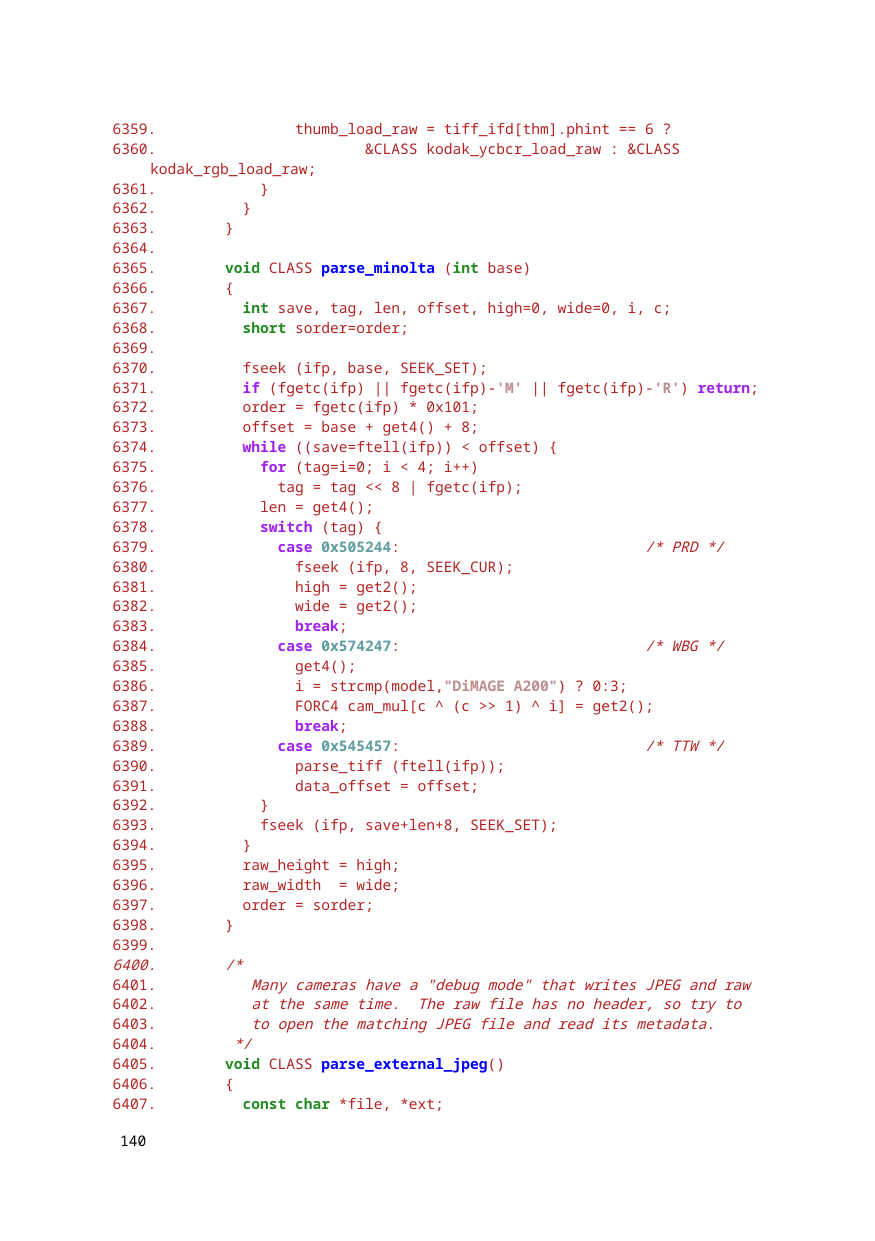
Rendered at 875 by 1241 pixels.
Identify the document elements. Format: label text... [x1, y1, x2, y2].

list short sorder=order; [112, 318, 799, 338]
list } [112, 795, 799, 815]
list order = sorder; [112, 895, 799, 914]
list case 0x505244: /* PRD */ [112, 537, 799, 556]
list } [112, 178, 799, 198]
list const char *file, *ext; [112, 1094, 799, 1113]
list FORC4 cam_mul[c ^ (c >> 1) ^ i] = get2(); [112, 696, 799, 716]
list high = get2(); [112, 576, 799, 596]
list } [112, 914, 799, 934]
list data_offset = offset; [112, 775, 799, 795]
list at the same time. The raw file has no header, so try to [112, 994, 799, 1014]
list case 0x574247: /* WBG */ [112, 636, 799, 656]
list } [112, 218, 799, 238]
list void CLASS parse_minolta (int base) [112, 258, 799, 278]
list parse_tiff (ftell(ifp)); [112, 755, 799, 775]
list */ [112, 1034, 799, 1054]
list } [112, 835, 799, 855]
list } [112, 198, 799, 218]
list if (fgetc(ifp) || fgetc(ifp)-'M' || fgetc(ifp)-'R') return; [112, 377, 799, 397]
list to open the matching JPEG file and read its metadata. [112, 1014, 799, 1034]
list break; [112, 716, 799, 736]
list i = strcmp(model,"DiMAGE A200") ? 0:3; [112, 676, 799, 696]
list wide = get2(); [112, 596, 799, 616]
list int save, tag, len, offset, high=0, wide=0, i, c; [112, 298, 799, 318]
list { [112, 278, 799, 298]
list raw_height = high; [112, 855, 799, 875]
list get4(); [112, 656, 799, 676]
list fseek (ifp, base, SEEK_SET); [112, 357, 799, 377]
list while ((save=ftell(ifp)) < offset) { [112, 437, 799, 457]
list order = fgetc(ifp) * 0x101; [112, 397, 799, 417]
list offset = base + get4() + 8; [112, 417, 799, 437]
list thumb_load_raw = tiff_ifd[thm].phint == 6 ? [112, 119, 799, 139]
list fseek (ifp, save+len+8, SEEK_SET); [112, 815, 799, 835]
list Many cameras have a "debug mode" that writes JPEG and raw [112, 974, 799, 994]
list for (tag=i=0; i < 4; i++) [112, 457, 799, 477]
list break; [112, 616, 799, 636]
list /* [112, 954, 799, 974]
list &CLASS kodak_ycbcr_load_raw : &CLASS kodak_rgb_load_raw; [112, 139, 799, 178]
list { [112, 1074, 799, 1094]
list switch (tag) { [112, 517, 799, 537]
list tag = tag << 8 | fgetc(ifp); [112, 477, 799, 497]
list raw_width = wide; [112, 875, 799, 895]
list void CLASS parse_external_jpeg() [112, 1054, 799, 1074]
list case 0x545457: /* TTW */ [112, 736, 799, 755]
list fseek (ifp, 8, SEEK_CUR); [112, 556, 799, 576]
list len = get4(); [112, 497, 799, 517]
